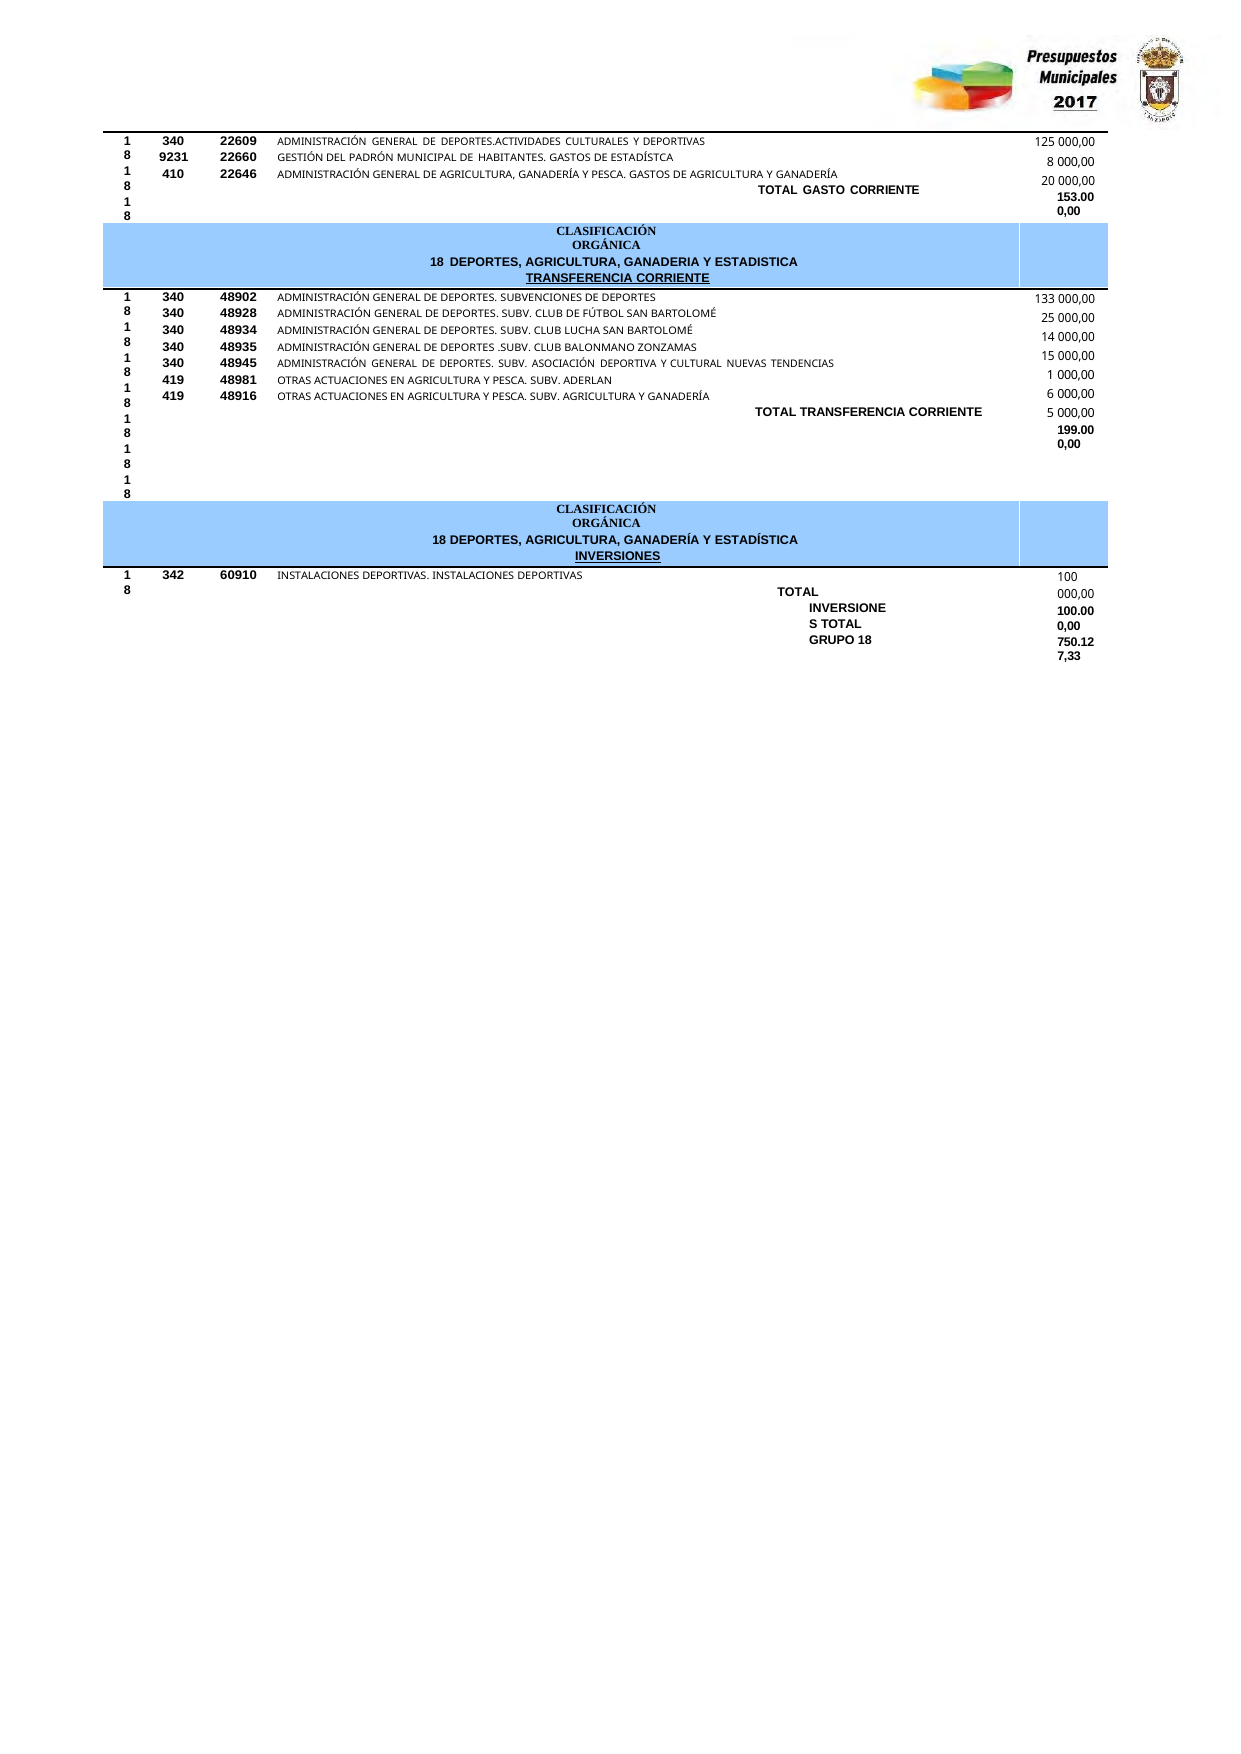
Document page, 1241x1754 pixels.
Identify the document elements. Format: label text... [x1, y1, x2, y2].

table_cell [1020, 501, 1108, 566]
table_cell 125 000,00 8 000,00 20 000,00 153.000,00 [1020, 133, 1108, 223]
table_cell 133 000,00 25 000,00 14 000,00 15 000,00 1 000,00 6 000,00 5 000,00 199.000,00 [1020, 290, 1108, 501]
table_cell CLASIFICACIÓN ORGÁNICA 18 DEPORTES, AGRICULTURA, GANADERIA Y ESTADISTICA TRANSFERENCIA CORRIENTE [140, 223, 1019, 287]
table_cell 18 18 18 18 18 18 18 [103, 290, 140, 501]
picture [602, 35, 1222, 130]
table_cell 18 18 18 [103, 133, 140, 223]
table_cell [103, 501, 140, 566]
table_cell 342 60910 INSTALACIONES DEPORTIVAS. INSTALACIONES DEPORTIVAS TOTAL INVERSIONES TOTAL GRUPO 18 [140, 568, 1019, 663]
table_cell 340 22609 ADMINISTRACIÓN GENERAL DE DEPORTES.ACTIVIDADES CULTURALES Y DEPORTIVAS 9231 22660 GESTIÓN DEL PADRÓN MUNICIPAL DE HABITANTES. GASTOS DE ESTADÍSTCA 410 22646 ADMINISTRACIÓN GENERAL DE AGRICULTURA, GANADERÍA Y PESCA. GASTOS DE AGRICULTURA Y GANADERÍA TOTAL GASTO CORRIENTE [140, 133, 1019, 223]
table_cell [103, 223, 140, 287]
table_cell 340 48902 ADMINISTRACIÓN GENERAL DE DEPORTES. SUBVENCIONES DE DEPORTES 340 48928 ADMINISTRACIÓN GENERAL DE DEPORTES. SUBV. CLUB DE FÚTBOL SAN BARTOLOMÉ 340 48934 ADMINISTRACIÓN GENERAL DE DEPORTES. SUBV. CLUB LUCHA SAN BARTOLOMÉ 340 48935 ADMINISTRACIÓN GENERAL DE DEPORTES .SUBV. CLUB BALONMANO ZONZAMAS 340 48945 ADMINISTRACIÓN GENERAL DE DEPORTES. SUBV. ASOCIACIÓN DEPORTIVA Y CULTURAL NUEVAS TENDENCIAS 419 48981 OTRAS ACTUACIONES EN AGRICULTURA Y PESCA. SUBV. ADERLAN 419 48916 OTRAS ACTUACIONES EN AGRICULTURA Y PESCA. SUBV. AGRICULTURA Y GANADERÍA TOTAL TRANSFERENCIA CORRIENTE [140, 290, 1019, 501]
table_cell 18 [103, 568, 140, 663]
table_cell [1020, 223, 1108, 287]
table_cell CLASIFICACIÓN ORGÁNICA 18 DEPORTES, AGRICULTURA, GANADERÍA Y ESTADÍSTICA INVERSIONES [140, 501, 1019, 566]
table_cell 100 000,00 100.000,00 750.127,33 [1020, 568, 1108, 663]
